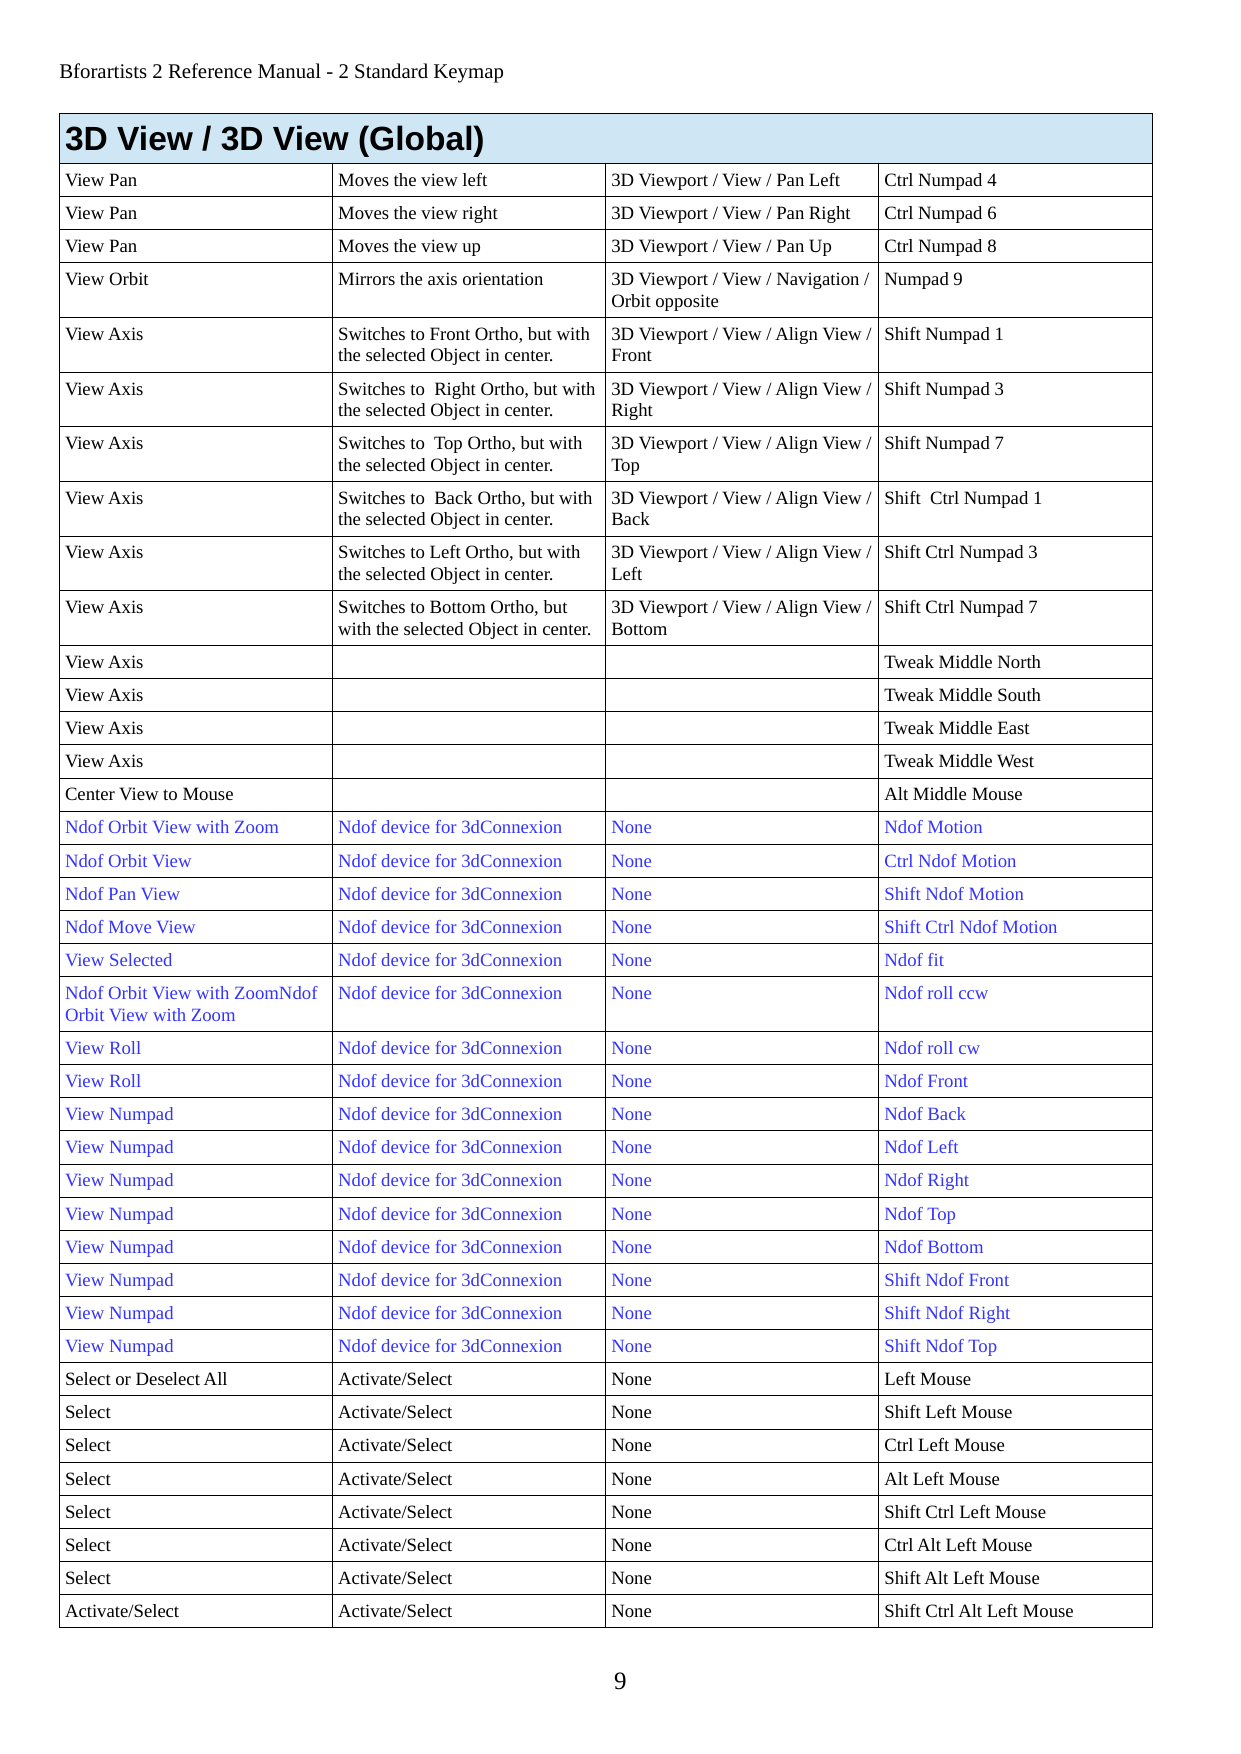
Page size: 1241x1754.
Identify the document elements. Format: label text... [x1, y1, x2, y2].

table_cell Ndof Orbit View with ZoomNdof Orbit View with Zoom [60, 977, 332, 1031]
table_cell None [606, 1131, 878, 1163]
table_cell None [606, 1165, 878, 1197]
table_cell Center View to Mouse [60, 779, 332, 811]
table_cell Shift Ctrl Alt Left Mouse [879, 1595, 1152, 1627]
table_cell None [606, 845, 878, 877]
table_cell Select [60, 1496, 332, 1528]
table_cell Ndof device for 3dConnexion [333, 1065, 605, 1097]
table_cell Switches to Back Ortho, but with the selected Object in center. [333, 482, 605, 536]
table_cell None [606, 1032, 878, 1064]
table_cell Shift Alt Left Mouse [879, 1562, 1152, 1594]
table_cell None [606, 1231, 878, 1263]
table_cell View Numpad [60, 1330, 332, 1362]
table_cell None [606, 878, 878, 910]
table_cell Ndof device for 3dConnexion [333, 1231, 605, 1263]
table_cell Ndof fit [879, 944, 1152, 976]
table_cell Ctrl Numpad 6 [879, 197, 1152, 229]
table_cell Moves the view up [333, 230, 605, 262]
table_cell View Roll [60, 1065, 332, 1097]
table_cell View Axis [60, 537, 332, 590]
table_cell Shift Ctrl Numpad 1 [879, 482, 1152, 536]
table_cell Activate/Select [333, 1430, 605, 1462]
table_cell Ctrl Ndof Motion [879, 845, 1152, 877]
table_cell Alt Middle Mouse [879, 779, 1152, 811]
table_cell View Axis [60, 712, 332, 744]
table_cell None [606, 944, 878, 976]
table_cell Shift Ctrl Left Mouse [879, 1496, 1152, 1528]
table_cell Ctrl Alt Left Mouse [879, 1529, 1152, 1561]
table_cell Alt Left Mouse [879, 1463, 1152, 1495]
table_cell Shift Ndof Right [879, 1297, 1152, 1329]
table_cell Ndof device for 3dConnexion [333, 944, 605, 976]
table_cell Ndof Back [879, 1098, 1152, 1130]
table_cell Ndof Motion [879, 812, 1152, 844]
table_cell 3D Viewport / View / Pan Right [606, 197, 878, 229]
table_cell 3D Viewport / View / Align View / Bottom [606, 591, 878, 645]
table_cell [606, 712, 878, 744]
table_cell 3D Viewport / View / Align View / Top [606, 427, 878, 481]
table_cell View Orbit [60, 263, 332, 317]
table_cell None [606, 1430, 878, 1462]
table_cell Ndof roll ccw [879, 977, 1152, 1031]
table_cell Ndof Orbit View [60, 845, 332, 877]
table_cell Tweak Middle East [879, 712, 1152, 744]
table_cell Tweak Middle South [879, 679, 1152, 711]
table_cell [606, 779, 878, 811]
table_cell Ndof device for 3dConnexion [333, 812, 605, 844]
table_cell Select [60, 1396, 332, 1428]
table_cell Ndof device for 3dConnexion [333, 1198, 605, 1230]
table_cell Shift Ctrl Numpad 3 [879, 537, 1152, 590]
table_cell None [606, 911, 878, 943]
table_cell Moves the view left [333, 164, 605, 196]
table_cell [333, 712, 605, 744]
table_cell Activate/Select [333, 1363, 605, 1395]
table_cell Shift Numpad 1 [879, 318, 1152, 372]
table_cell Shift Numpad 3 [879, 373, 1152, 426]
table_cell None [606, 1463, 878, 1495]
table_cell Ndof device for 3dConnexion [333, 1131, 605, 1163]
table_cell Tweak Middle West [879, 745, 1152, 777]
table_cell Left Mouse [879, 1363, 1152, 1395]
table_cell Shift Ndof Front [879, 1264, 1152, 1296]
table_cell View Axis [60, 646, 332, 678]
table_cell Select [60, 1430, 332, 1462]
table_cell [606, 679, 878, 711]
table_cell Select [60, 1562, 332, 1594]
table_cell Ctrl Numpad 8 [879, 230, 1152, 262]
table_cell View Axis [60, 427, 332, 481]
table_cell Ndof device for 3dConnexion [333, 911, 605, 943]
table_cell View Numpad [60, 1297, 332, 1329]
table_cell Ndof Right [879, 1165, 1152, 1197]
table_cell Ndof Orbit View with Zoom [60, 812, 332, 844]
table_cell View Numpad [60, 1131, 332, 1163]
table_cell [333, 745, 605, 777]
table_cell Activate/Select [333, 1529, 605, 1561]
table_cell Shift Left Mouse [879, 1396, 1152, 1428]
table_cell Activate/Select [333, 1496, 605, 1528]
table_cell None [606, 1098, 878, 1130]
table_cell Ndof device for 3dConnexion [333, 1032, 605, 1064]
table_cell 3D Viewport / View / Align View / Left [606, 537, 878, 590]
table_cell Numpad 9 [879, 263, 1152, 317]
table_cell Ndof Pan View [60, 878, 332, 910]
table_cell Shift Ndof Motion [879, 878, 1152, 910]
table_cell Switches to Front Ortho, but with the selected Object in center. [333, 318, 605, 372]
table_cell Ndof device for 3dConnexion [333, 1297, 605, 1329]
table_cell View Axis [60, 679, 332, 711]
table_cell Ndof Top [879, 1198, 1152, 1230]
table_cell View Pan [60, 197, 332, 229]
table_cell View Axis [60, 745, 332, 777]
table_cell [606, 745, 878, 777]
table_cell Shift Numpad 7 [879, 427, 1152, 481]
table_cell Ndof device for 3dConnexion [333, 1098, 605, 1130]
table_cell Shift Ndof Top [879, 1330, 1152, 1362]
table_cell Ndof Bottom [879, 1231, 1152, 1263]
table_cell Ndof device for 3dConnexion [333, 1330, 605, 1362]
table_cell None [606, 1595, 878, 1627]
table_cell None [606, 1065, 878, 1097]
table_cell Activate/Select [333, 1396, 605, 1428]
table_cell None [606, 1264, 878, 1296]
table_cell View Numpad [60, 1165, 332, 1197]
table_cell Ndof Front [879, 1065, 1152, 1097]
table_cell Switches to Top Ortho, but with the selected Object in center. [333, 427, 605, 481]
table_cell Tweak Middle North [879, 646, 1152, 678]
table_cell Ndof device for 3dConnexion [333, 1165, 605, 1197]
table_cell None [606, 1396, 878, 1428]
table_cell [606, 646, 878, 678]
table_cell View Axis [60, 318, 332, 372]
table_cell None [606, 1330, 878, 1362]
table_cell 3D Viewport / View / Align View / Back [606, 482, 878, 536]
table_cell 3D Viewport / View / Align View / Front [606, 318, 878, 372]
table_cell Ctrl Numpad 4 [879, 164, 1152, 196]
table_cell Activate/Select [333, 1595, 605, 1627]
table_cell Ndof device for 3dConnexion [333, 1264, 605, 1296]
table_cell 3D Viewport / View / Pan Up [606, 230, 878, 262]
table_cell [333, 646, 605, 678]
table_cell None [606, 1198, 878, 1230]
table_cell Shift Ctrl Numpad 7 [879, 591, 1152, 645]
table_cell None [606, 1496, 878, 1528]
table_cell None [606, 1297, 878, 1329]
table_cell View Pan [60, 164, 332, 196]
table_cell Switches to Bottom Ortho, but with the selected Object in center. [333, 591, 605, 645]
table_cell View Numpad [60, 1098, 332, 1130]
table_cell Ndof device for 3dConnexion [333, 977, 605, 1031]
table_cell Select or Deselect All [60, 1363, 332, 1395]
table_cell Ndof Move View [60, 911, 332, 943]
table_cell Select [60, 1529, 332, 1561]
table_cell Mirrors the axis orientation [333, 263, 605, 317]
table_cell Activate/Select [333, 1463, 605, 1495]
table_cell None [606, 1529, 878, 1561]
table_cell View Roll [60, 1032, 332, 1064]
table_cell Ndof device for 3dConnexion [333, 878, 605, 910]
table_cell Ctrl Left Mouse [879, 1430, 1152, 1462]
table_header 3D View / 3D View (Global) [60, 114, 1152, 163]
table_cell View Pan [60, 230, 332, 262]
table_cell None [606, 1562, 878, 1594]
table_cell Ndof device for 3dConnexion [333, 845, 605, 877]
table_cell View Numpad [60, 1231, 332, 1263]
table_cell Activate/Select [60, 1595, 332, 1627]
table_cell Moves the view right [333, 197, 605, 229]
table_cell 3D Viewport / View / Align View / Right [606, 373, 878, 426]
table_cell View Selected [60, 944, 332, 976]
table_cell View Axis [60, 482, 332, 536]
table_cell View Numpad [60, 1264, 332, 1296]
table_cell None [606, 977, 878, 1031]
table_cell Activate/Select [333, 1562, 605, 1594]
table_cell Select [60, 1463, 332, 1495]
table_cell None [606, 812, 878, 844]
table_cell Switches to Right Ortho, but with the selected Object in center. [333, 373, 605, 426]
table_cell Ndof Left [879, 1131, 1152, 1163]
table_cell [333, 779, 605, 811]
table_cell [333, 679, 605, 711]
table_cell Shift Ctrl Ndof Motion [879, 911, 1152, 943]
table_cell Switches to Left Ortho, but with the selected Object in center. [333, 537, 605, 590]
table_cell View Numpad [60, 1198, 332, 1230]
table_cell View Axis [60, 591, 332, 645]
table_cell 3D Viewport / View / Navigation / Orbit opposite [606, 263, 878, 317]
table_cell None [606, 1363, 878, 1395]
table_cell View Axis [60, 373, 332, 426]
table_cell 3D Viewport / View / Pan Left [606, 164, 878, 196]
table_cell Ndof roll cw [879, 1032, 1152, 1064]
